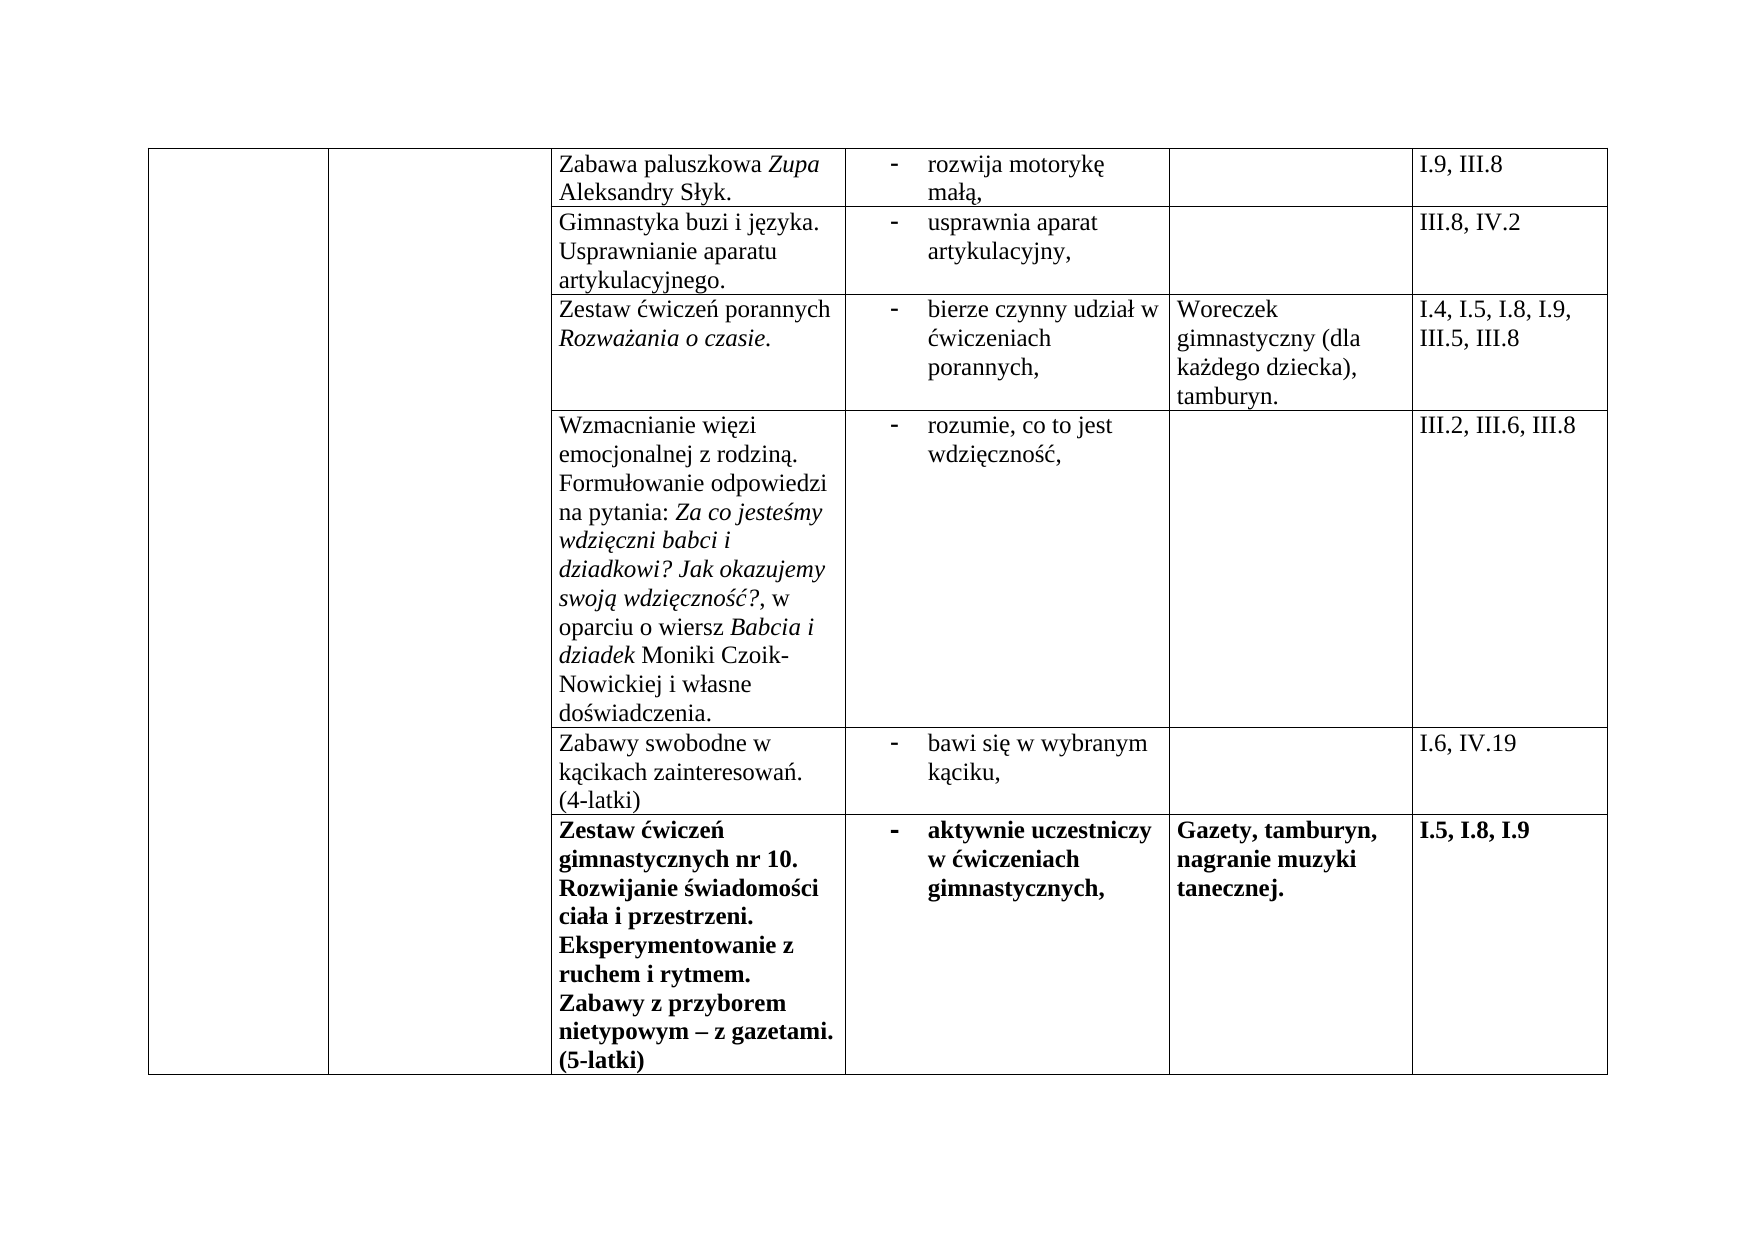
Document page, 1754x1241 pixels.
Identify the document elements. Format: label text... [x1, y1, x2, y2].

table_cell usprawnia aparat artykulacyjny, [846, 207, 1169, 293]
table_cell I.6, IV.19 [1413, 728, 1607, 814]
table_cell Wzmacnianie więzi emocjonalnej z rodziną. Formułowanie odpowiedzi na pytania: Za co jesteśmy wdzięczni babci i dziadkowi? Jak okazujemy swoją wdzięczność?, w oparciu o wiersz Babcia i dziadek Moniki Czoik-Nowickiej i własne doświadczenia. [552, 411, 845, 727]
table_cell Zestaw ćwiczeń gimnastycznych nr 10. Rozwijanie świadomości ciała i przestrzeni. Eksperymentowanie z ruchem i rytmem. Zabawy z przyborem nietypowym – z gazetami. (5-latki) [552, 815, 845, 1074]
table_cell Woreczek gimnastyczny (dla każdego dziecka), tamburyn. [1170, 295, 1412, 409]
table_cell [1170, 149, 1412, 206]
table_cell I.9, III.8 [1413, 149, 1607, 206]
table_cell bierze czynny udział w ćwiczeniach porannych, [846, 295, 1169, 409]
table_cell Zestaw ćwiczeń porannych Rozważania o czasie. [552, 295, 845, 409]
table_cell [1170, 728, 1412, 814]
table_cell [1170, 411, 1412, 727]
table_cell III.2, III.6, III.8 [1413, 411, 1607, 727]
table_cell Zabawa paluszkowa Zupa Aleksandry Słyk. [552, 149, 845, 206]
table_cell rozumie, co to jest wdzięczność, [846, 411, 1169, 727]
table_cell aktywnie uczestniczy w ćwiczeniach gimnastycznych, [846, 815, 1169, 1074]
table_cell I.5, I.8, I.9 [1413, 815, 1607, 1074]
table_cell Gimnastyka buzi i języka. Usprawnianie aparatu artykulacyjnego. [552, 207, 845, 293]
table_cell III.8, IV.2 [1413, 207, 1607, 293]
table_cell [1170, 207, 1412, 293]
table_cell bawi się w wybranym kąciku, [846, 728, 1169, 814]
table_cell rozwija motorykę małą, [846, 149, 1169, 206]
table_cell I.4, I.5, I.8, I.9, III.5, III.8 [1413, 295, 1607, 409]
table_cell Gazety, tamburyn, nagranie muzyki tanecznej. [1170, 815, 1412, 1074]
table_cell Zabawy swobodne w kącikach zainteresowań. (4-latki) [552, 728, 845, 814]
